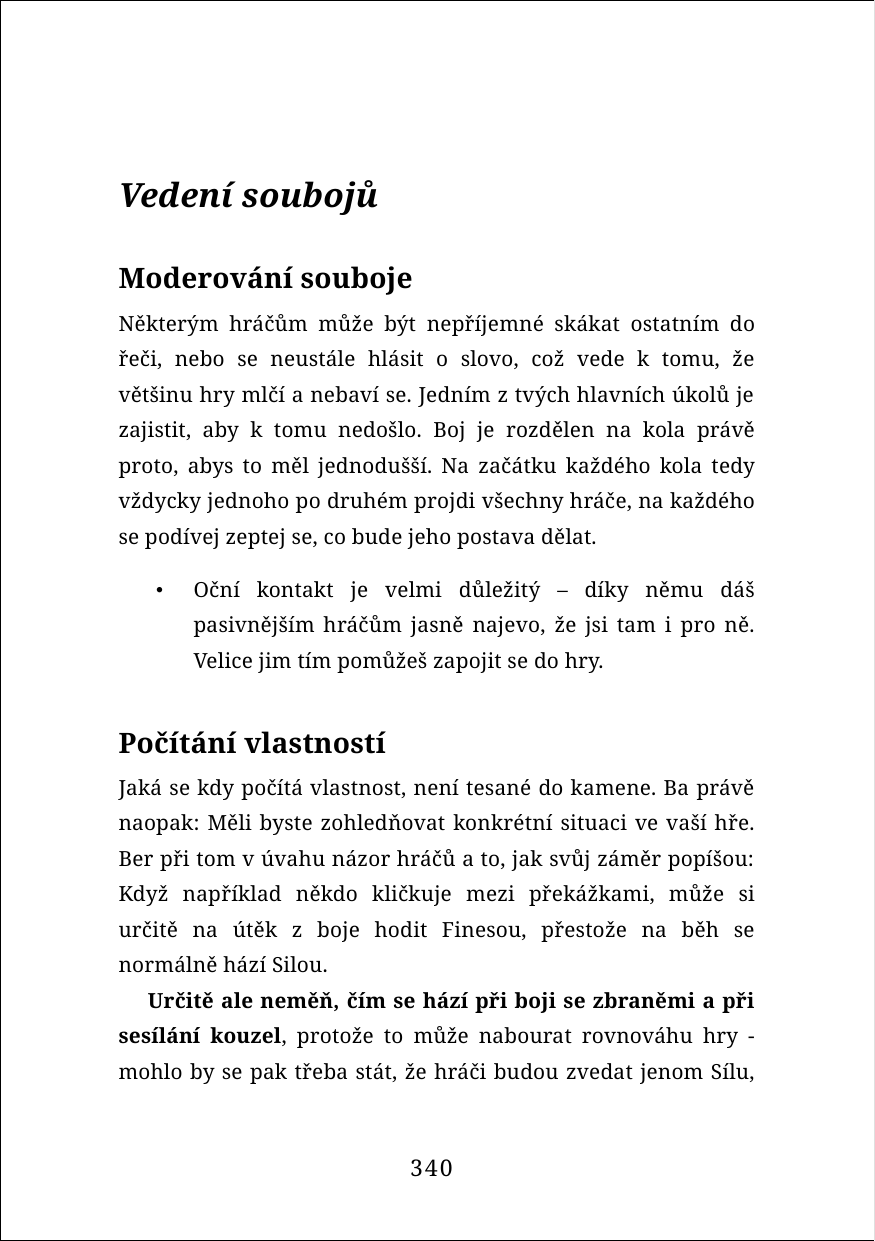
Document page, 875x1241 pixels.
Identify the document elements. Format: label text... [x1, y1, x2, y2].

subtitle Počítání vlastností [118, 723, 756, 761]
subtitle Moderování souboje [118, 258, 756, 297]
list Oční kontakt je velmi důležitý – díky němu dáš pasivnějším hráčům jasně najevo, že jsi tam i pro ně. Velice jim tím pomůžeš zapojit se do hry. [156, 575, 756, 674]
text Jaká se kdy počítá vlastnost, není tesané do kamene. Ba právě naopak: Měli byste zohledňovat konkrétní situaci ve vaší hře. Ber při tom v úvahu názor hráčů a to, jak svůj záměr popíšou: Když například někdo kličkuje mezi překážkami, může si určitě na útěk z boje hodit Finesou, přestože na běh se normálně hází Silou. Určitě ale neměň, čím se hází při boji se zbraněmi a při sesílání kouzel, protože to může nabourat rovnováhu hry - mohlo by se pak třeba stát, že hráči budou zvedat jenom Sílu, [118, 773, 756, 1086]
subtitle Vedení soubojů [118, 172, 756, 217]
text Některým hráčům může být nepříjemné skákat ostatním do řeči, nebo se neustále hlásit o slovo, což vede k tomu, že většinu hry mlčí a nebaví se. Jedním z tvých hlavních úkolů je zajistit, aby k tomu nedošlo. Boj je rozdělen na kola právě proto, abys to měl jednodušší. Na začátku každého kola tedy vždycky jednoho po druhém projdi všechny hráče, na každého se podívej zeptej se, co bude jeho postava dělat. [118, 309, 756, 550]
